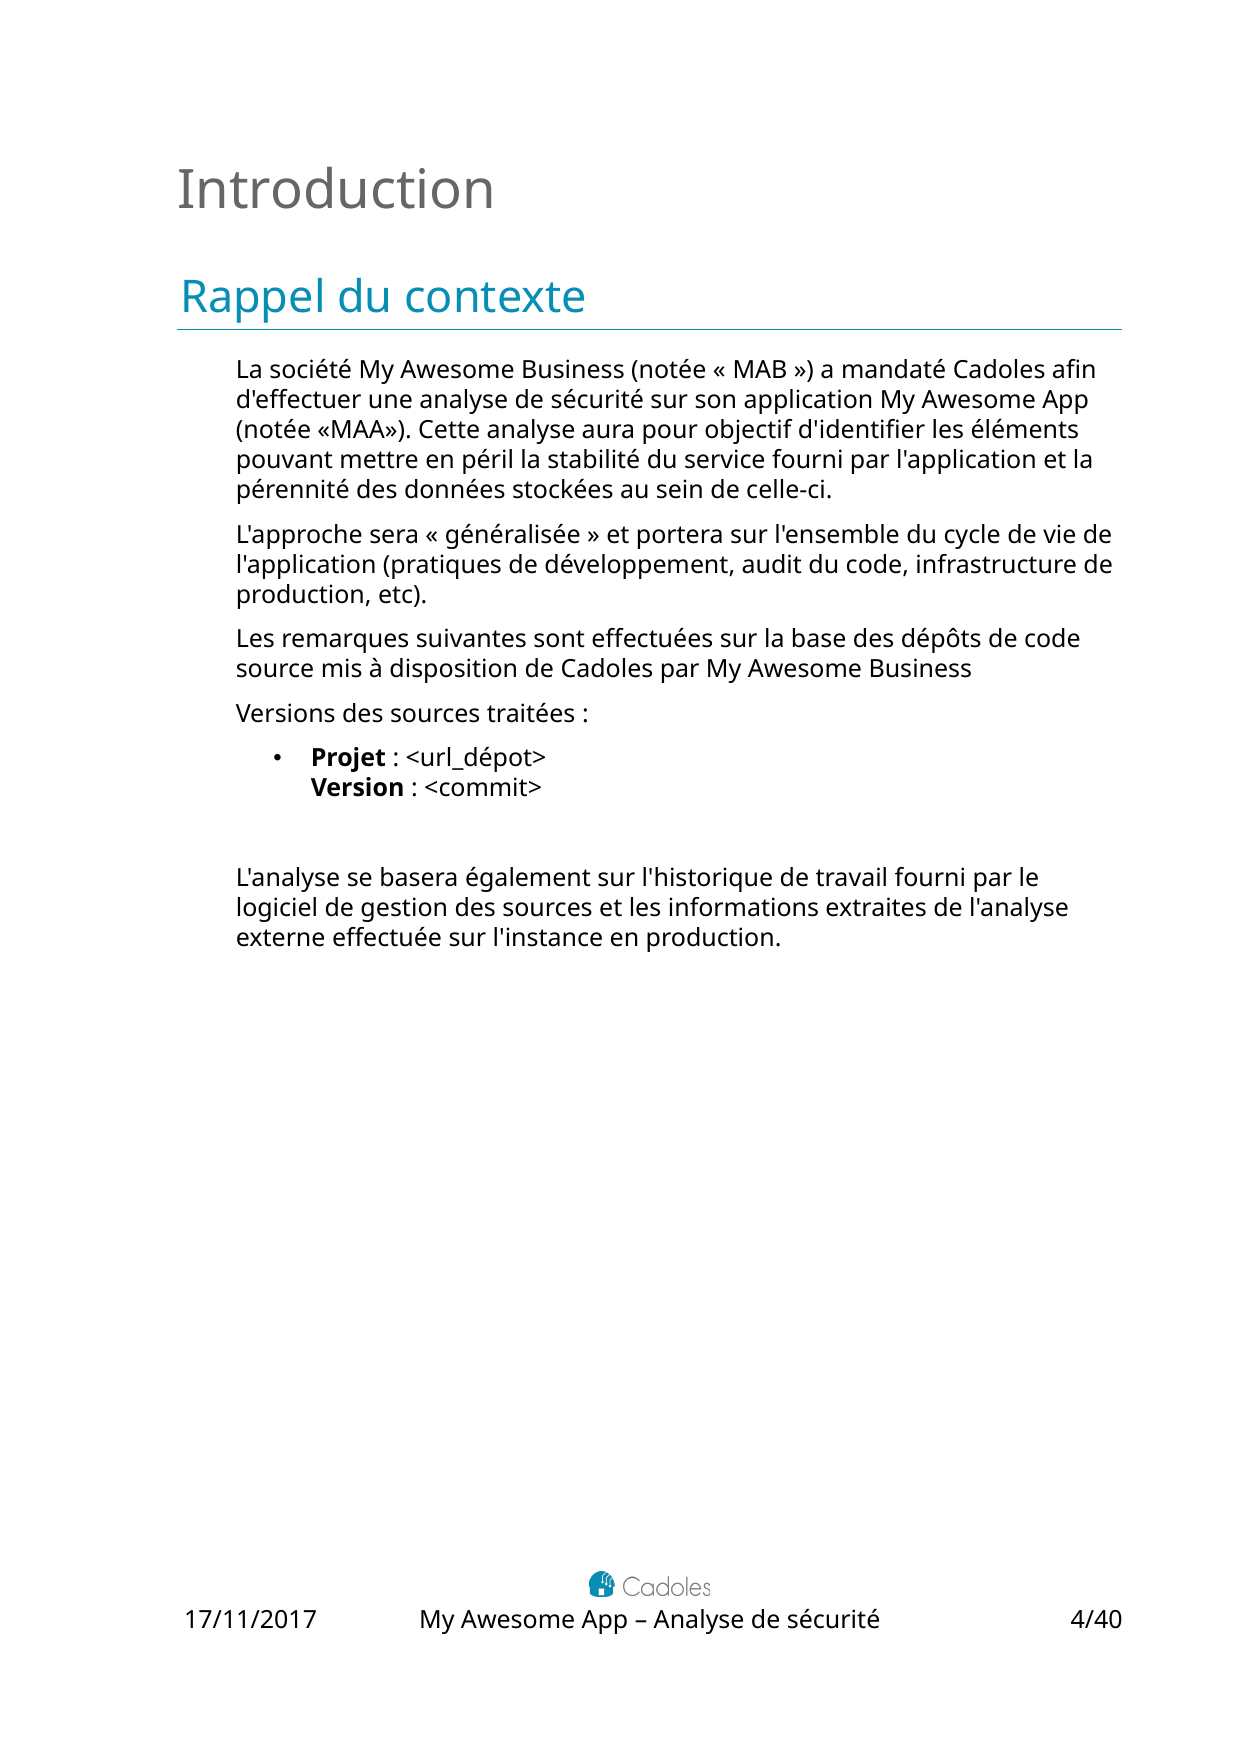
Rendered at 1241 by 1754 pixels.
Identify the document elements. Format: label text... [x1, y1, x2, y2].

text L'approche sera « généralisée » et portera sur l'ensemble du cycle de vie de l'application (pratiques de développement, audit du code, infrastructure de production, etc). [236, 519, 1122, 609]
subtitle Introduction [177, 150, 1122, 224]
text L'analyse se basera également sur l'historique de travail fourni par le logiciel de gestion des sources et les informations extraites de l'analyse externe effectuée sur l'instance en production. [236, 862, 1122, 952]
text Les remarques suivantes sont effectuées sur la base des dépôts de code source mis à disposition de Cadoles par My Awesome Business [236, 624, 1122, 684]
text Versions des sources traitées : [236, 698, 1122, 728]
list Projet : <url_dépot> Version : <commit> [273, 743, 1122, 803]
picture [588, 1587, 593, 1597]
text La société My Awesome Business (notée « MAB ») a mandaté Cadoles afin d'effectuer une analyse de sécurité sur son application My Awesome App (notée «MAA»). Cette analyse aura pour objectif d'identifier les éléments pouvant mettre en péril la stabilité du service fourni par l'application et la pérennité des données stockées au sein de celle-ci. [236, 354, 1122, 504]
subtitle Rappel du contexte [177, 262, 1122, 329]
picture [605, 1571, 711, 1597]
picture [588, 1571, 596, 1581]
